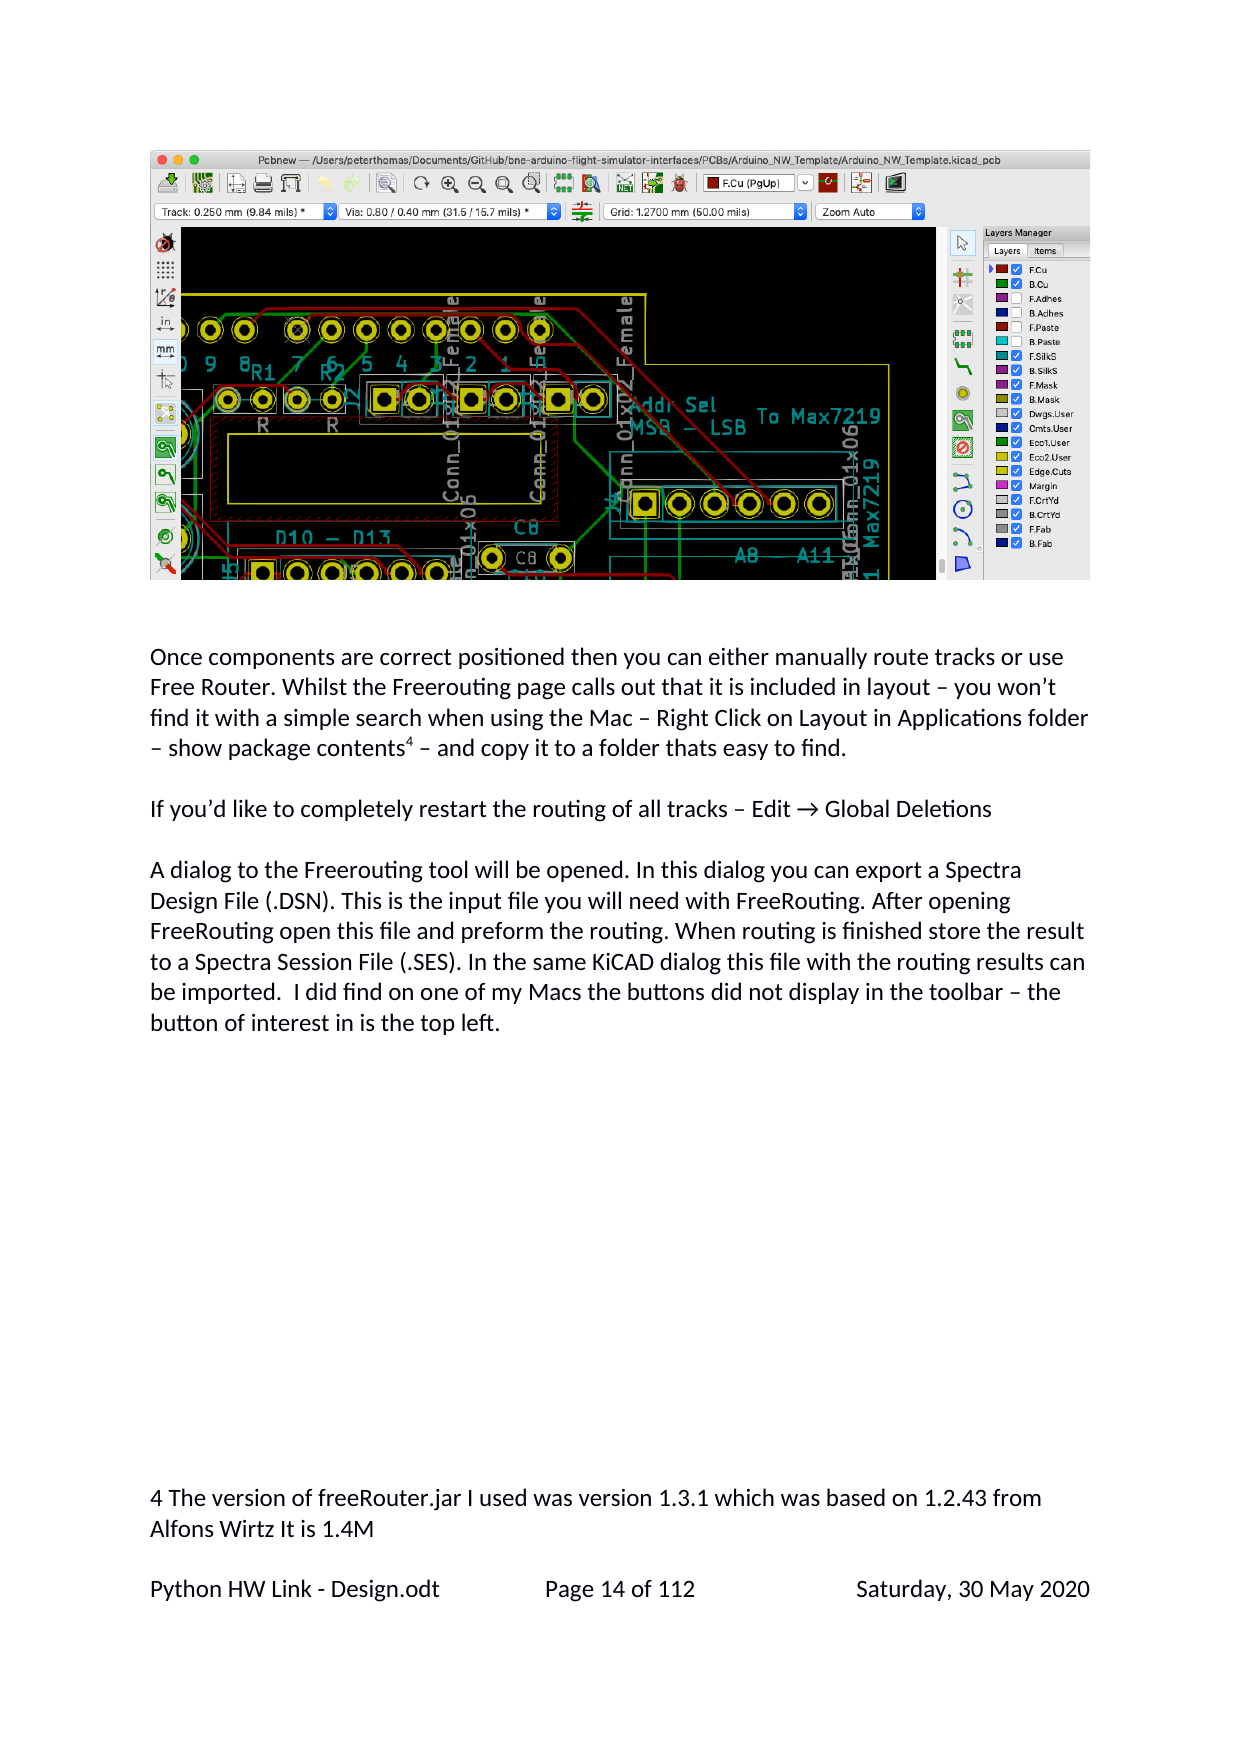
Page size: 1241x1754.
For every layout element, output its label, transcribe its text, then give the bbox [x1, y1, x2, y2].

text The version of freeRouter.jar I used was version 1.3.1 which was based on 1.2.43 from Alfons Wirtz It is 1.4M [150, 1482, 1090, 1543]
text Once components are correct positioned then you can either manually route tracks or use Free Router. Whilst the Freerouting page calls out that it is included in layout – you won’t find it with a simple search when using the Mac – Right Click on Layout in Applications folder – show package contents – and copy it to a folder thats easy to find. [150, 641, 1090, 763]
text If you’d like to completely restart the routing of all tracks – Edit → Global Deletions [150, 793, 1090, 824]
text A dialog to the Freerouting tool will be opened. In this dialog you can export a Spectra Design File (.DSN). This is the input file you will need with FreeRouting. After opening FreeRouting open this file and preform the routing. When routing is finished store the result to a Spectra Session File (.SES). In the same KiCAD dialog this file with the routing results can be imported. I did find on one of my Macs the buttons did not display in the toolbar – the button of interest in is the top left. [150, 854, 1090, 1038]
picture [150, 150, 1091, 580]
